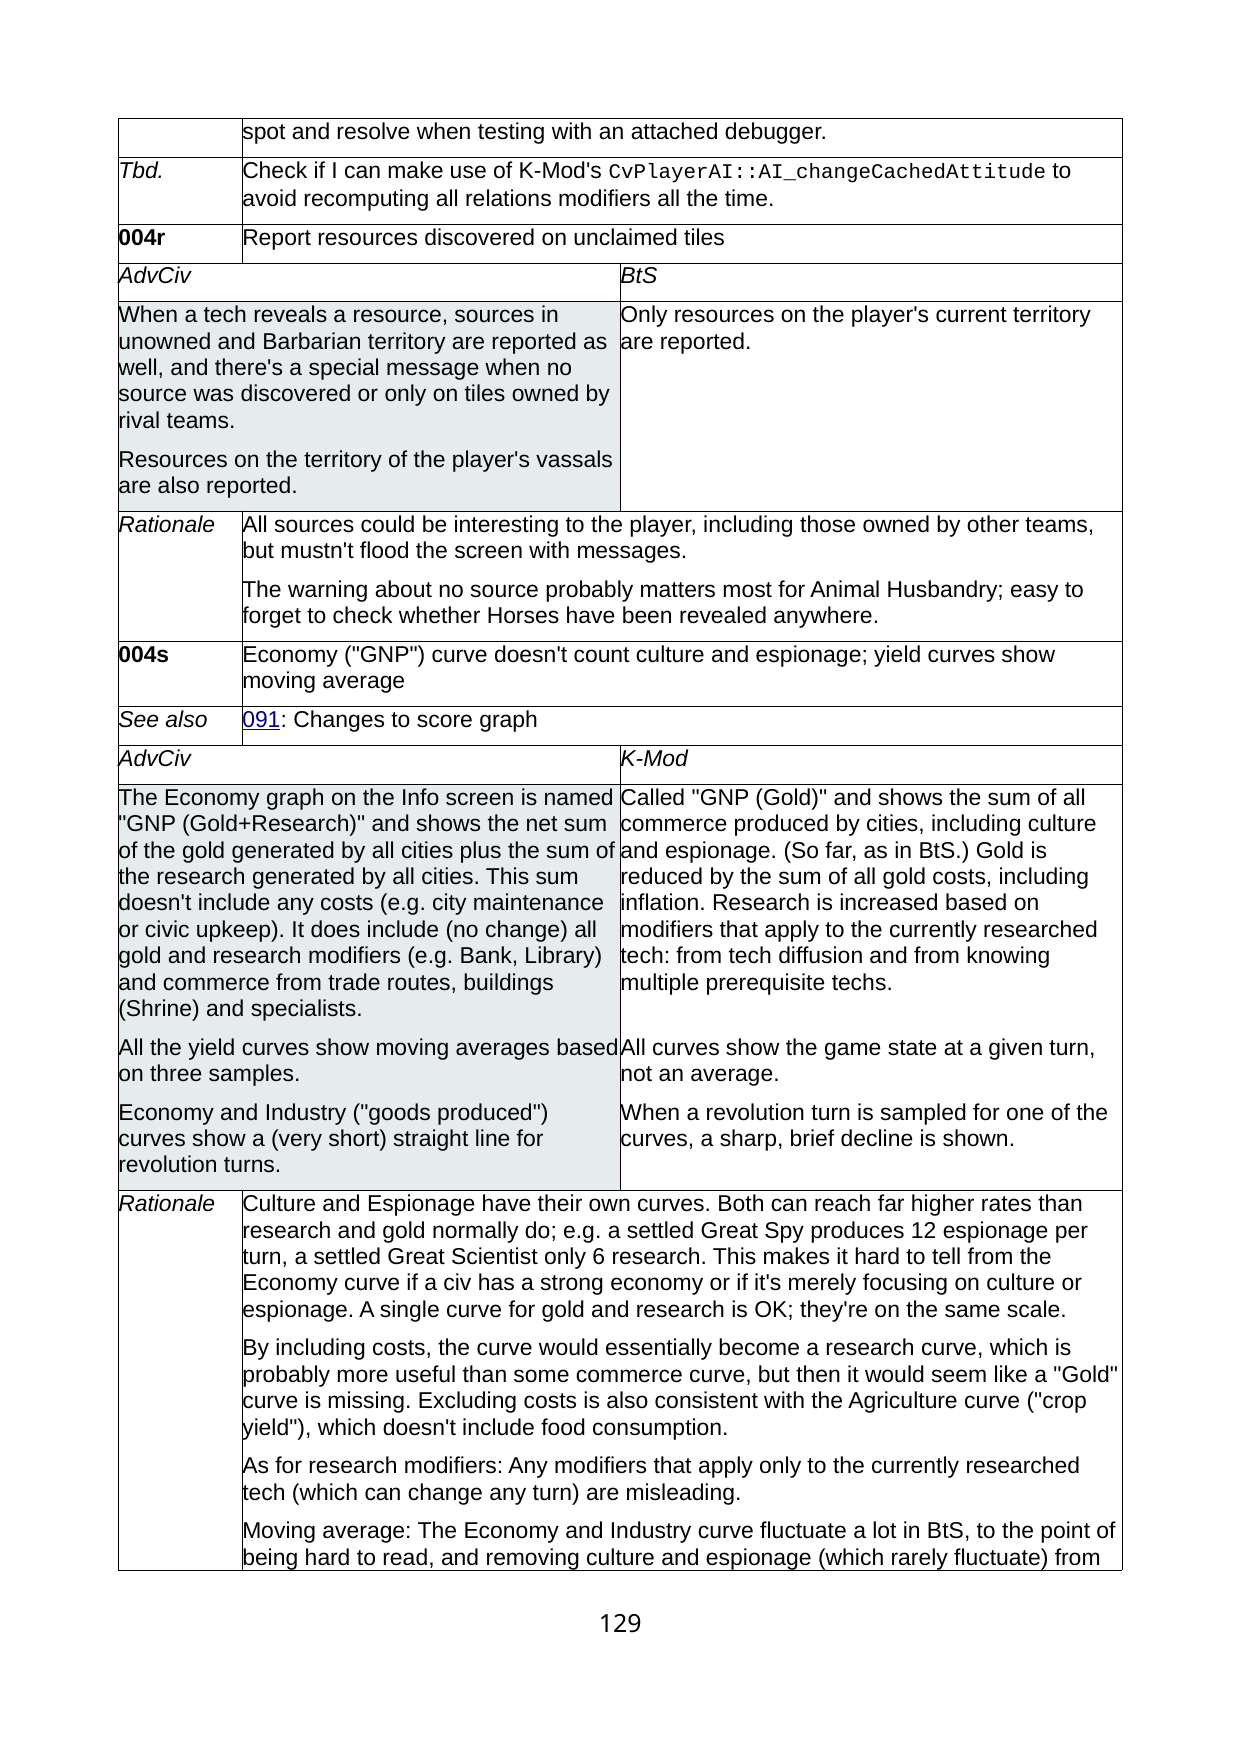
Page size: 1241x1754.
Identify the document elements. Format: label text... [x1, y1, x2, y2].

table_cell Report resources discovered on unclaimed tiles [243, 225, 1122, 262]
table_cell When a tech reveals a resource, sources in unowned and Barbarian territory are reported as well, and there's a special message when no source was discovered or only on tiles owned by rival teams. Resources on the territory of the player's vassals are also reported. [119, 302, 620, 511]
table_cell 091: Changes to score graph [243, 707, 1122, 745]
table_cell AdvCiv [119, 746, 620, 784]
table_cell spot and resolve when testing with an attached debugger. [243, 119, 1122, 157]
table_cell 004r [119, 225, 242, 262]
table_cell Called "GNP (Gold)" and shows the sum of all commerce produced by cities, including culture and espionage. (So far, as in BtS.) Gold is reduced by the sum of all gold costs, including inflation. Research is increased based on modifiers that apply to the currently researched tech: from tech diffusion and from knowing multiple prerequisite techs. All curves show the game state at a given turn, not an average. When a revolution turn is sampled for one of the curves, a sharp, brief decline is shown. [621, 785, 1122, 1190]
table_cell All sources could be interesting to the player, including those owned by other teams, but mustn't flood the screen with messages. The warning about no source probably matters most for Animal Husbandry; easy to forget to check whether Horses have been revealed anywhere. [243, 512, 1122, 641]
table_cell Rationale [119, 1191, 242, 1570]
table_cell See also [119, 707, 242, 745]
table_cell 004s [119, 642, 242, 706]
table_cell BtS [621, 264, 1122, 301]
table_cell AdvCiv [119, 264, 620, 301]
table_cell Check if I can make use of K-Mod's CvPlayerAI::AI_changeCachedAttitude to avoid recomputing all relations modifiers all the time. [243, 158, 1122, 223]
table_cell Only resources on the player's current territory are reported. [621, 302, 1122, 511]
table_cell Rationale [119, 512, 242, 641]
table_cell K-Mod [621, 746, 1122, 784]
table_cell Economy ("GNP") curve doesn't count culture and espionage; yield curves show moving average [243, 642, 1122, 706]
table_cell The Economy graph on the Info screen is named "GNP (Gold+Research)" and shows the net sum of the gold generated by all cities plus the sum of the research generated by all cities. This sum doesn't include any costs (e.g. city maintenance or civic upkeep). It does include (no change) all gold and research modifiers (e.g. Bank, Library) and commerce from trade routes, buildings (Shrine) and specialists. All the yield curves show moving averages based on three samples. Economy and Industry ("goods produced") curves show a (very short) straight line for revolution turns. [119, 785, 620, 1190]
table_cell Culture and Espionage have their own curves. Both can reach far higher rates than research and gold normally do; e.g. a settled Great Spy produces 12 espionage per turn, a settled Great Scientist only 6 research. This makes it hard to tell from the Economy curve if a civ has a strong economy or if it's merely focusing on culture or espionage. A single curve for gold and research is OK; they're on the same scale. By including costs, the curve would essentially become a research curve, which is probably more useful than some commerce curve, but then it would seem like a "Gold" curve is missing. Excluding costs is also consistent with the Agriculture curve ("crop yield"), which doesn't include food consumption. As for research modifiers: Any modifiers that apply only to the currently researched tech (which can change any turn) are misleading. Moving average: The Economy and Industry curve fluctuate a lot in BtS, to the point of being hard to read, and removing culture and espionage (which rarely fluctuate) from [243, 1191, 1122, 1570]
table_cell [119, 119, 242, 157]
table_cell Tbd. [119, 158, 242, 223]
